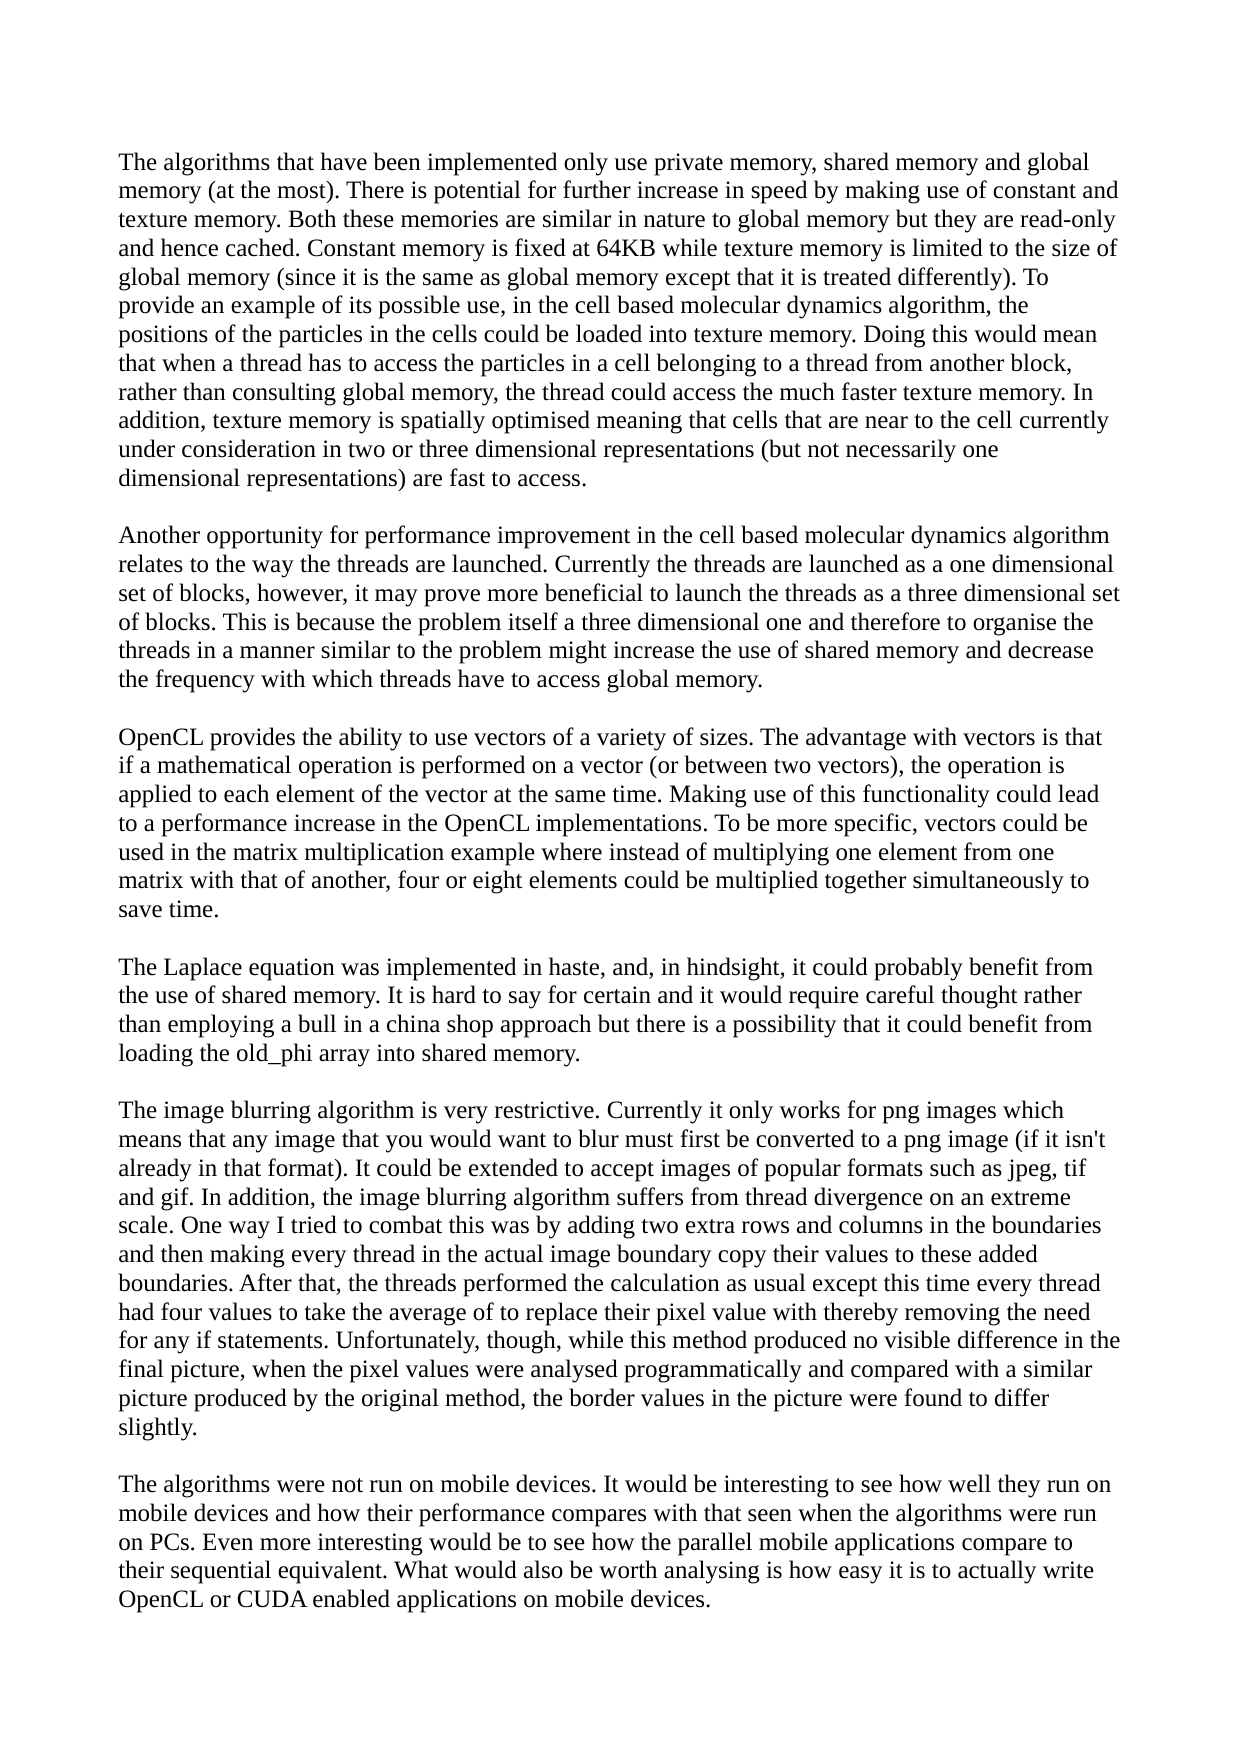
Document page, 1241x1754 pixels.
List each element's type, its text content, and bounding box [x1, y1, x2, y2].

text The algorithms that have been implemented only use private memory, shared memory and global memory (at the most). There is potential for further increase in speed by making use of constant and texture memory. Both these memories are similar in nature to global memory but they are read-only and hence cached. Constant memory is fixed at 64KB while texture memory is limited to the size of global memory (since it is the same as global memory except that it is treated differently). To provide an example of its possible use, in the cell based molecular dynamics algorithm, the positions of the particles in the cells could be loaded into texture memory. Doing this would mean that when a thread has to access the particles in a cell belonging to a thread from another block, rather than consulting global memory, the thread could access the much faster texture memory. In addition, texture memory is spatially optimised meaning that cells that are near to the cell currently under consideration in two or three dimensional representations (but not necessarily one dimensional representations) are fast to access. [118, 147, 1122, 492]
text The Laplace equation was implemented in haste, and, in hindsight, it could probably benefit from the use of shared memory. It is hard to say for certain and it would require careful thought rather than employing a bull in a china shop approach but there is a possibility that it could benefit from loading the old_phi array into shared memory. [118, 952, 1122, 1067]
text The algorithms were not run on mobile devices. It would be interesting to see how well they run on mobile devices and how their performance compares with that seen when the algorithms were run on PCs. Even more interesting would be to see how the parallel mobile applications compare to their sequential equivalent. What would also be worth analysing is how easy it is to actually write OpenCL or CUDA enabled applications on mobile devices. [118, 1469, 1122, 1613]
text Another opportunity for performance improvement in the cell based molecular dynamics algorithm relates to the way the threads are launched. Currently the threads are launched as a one dimensional set of blocks, however, it may prove more beneficial to launch the threads as a three dimensional set of blocks. This is because the problem itself a three dimensional one and therefore to organise the threads in a manner similar to the problem might increase the use of shared memory and decrease the frequency with which threads have to access global memory. [118, 521, 1122, 693]
text The image blurring algorithm is very restrictive. Currently it only works for png images which means that any image that you would want to blur must first be converted to a png image (if it isn't already in that format). It could be extended to accept images of popular formats such as jpeg, tif and gif. In addition, the image blurring algorithm suffers from thread divergence on an extreme scale. One way I tried to combat this was by adding two extra rows and columns in the boundaries and then making every thread in the actual image boundary copy their values to these added boundaries. After that, the threads performed the calculation as usual except this time every thread had four values to take the average of to replace their pixel value with thereby removing the need for any if statements. Unfortunately, though, while this method produced no visible difference in the final picture, when the pixel values were analysed programmatically and compared with a similar picture produced by the original method, the border values in the picture were found to differ slightly. [118, 1096, 1122, 1441]
text OpenCL provides the ability to use vectors of a variety of sizes. The advantage with vectors is that if a mathematical operation is performed on a vector (or between two vectors), the operation is applied to each element of the vector at the same time. Making use of this functionality could lead to a performance increase in the OpenCL implementations. To be more specific, vectors could be used in the matrix multiplication example where instead of multiplying one element from one matrix with that of another, four or eight elements could be multiplied together simultaneously to save time. [118, 722, 1122, 923]
